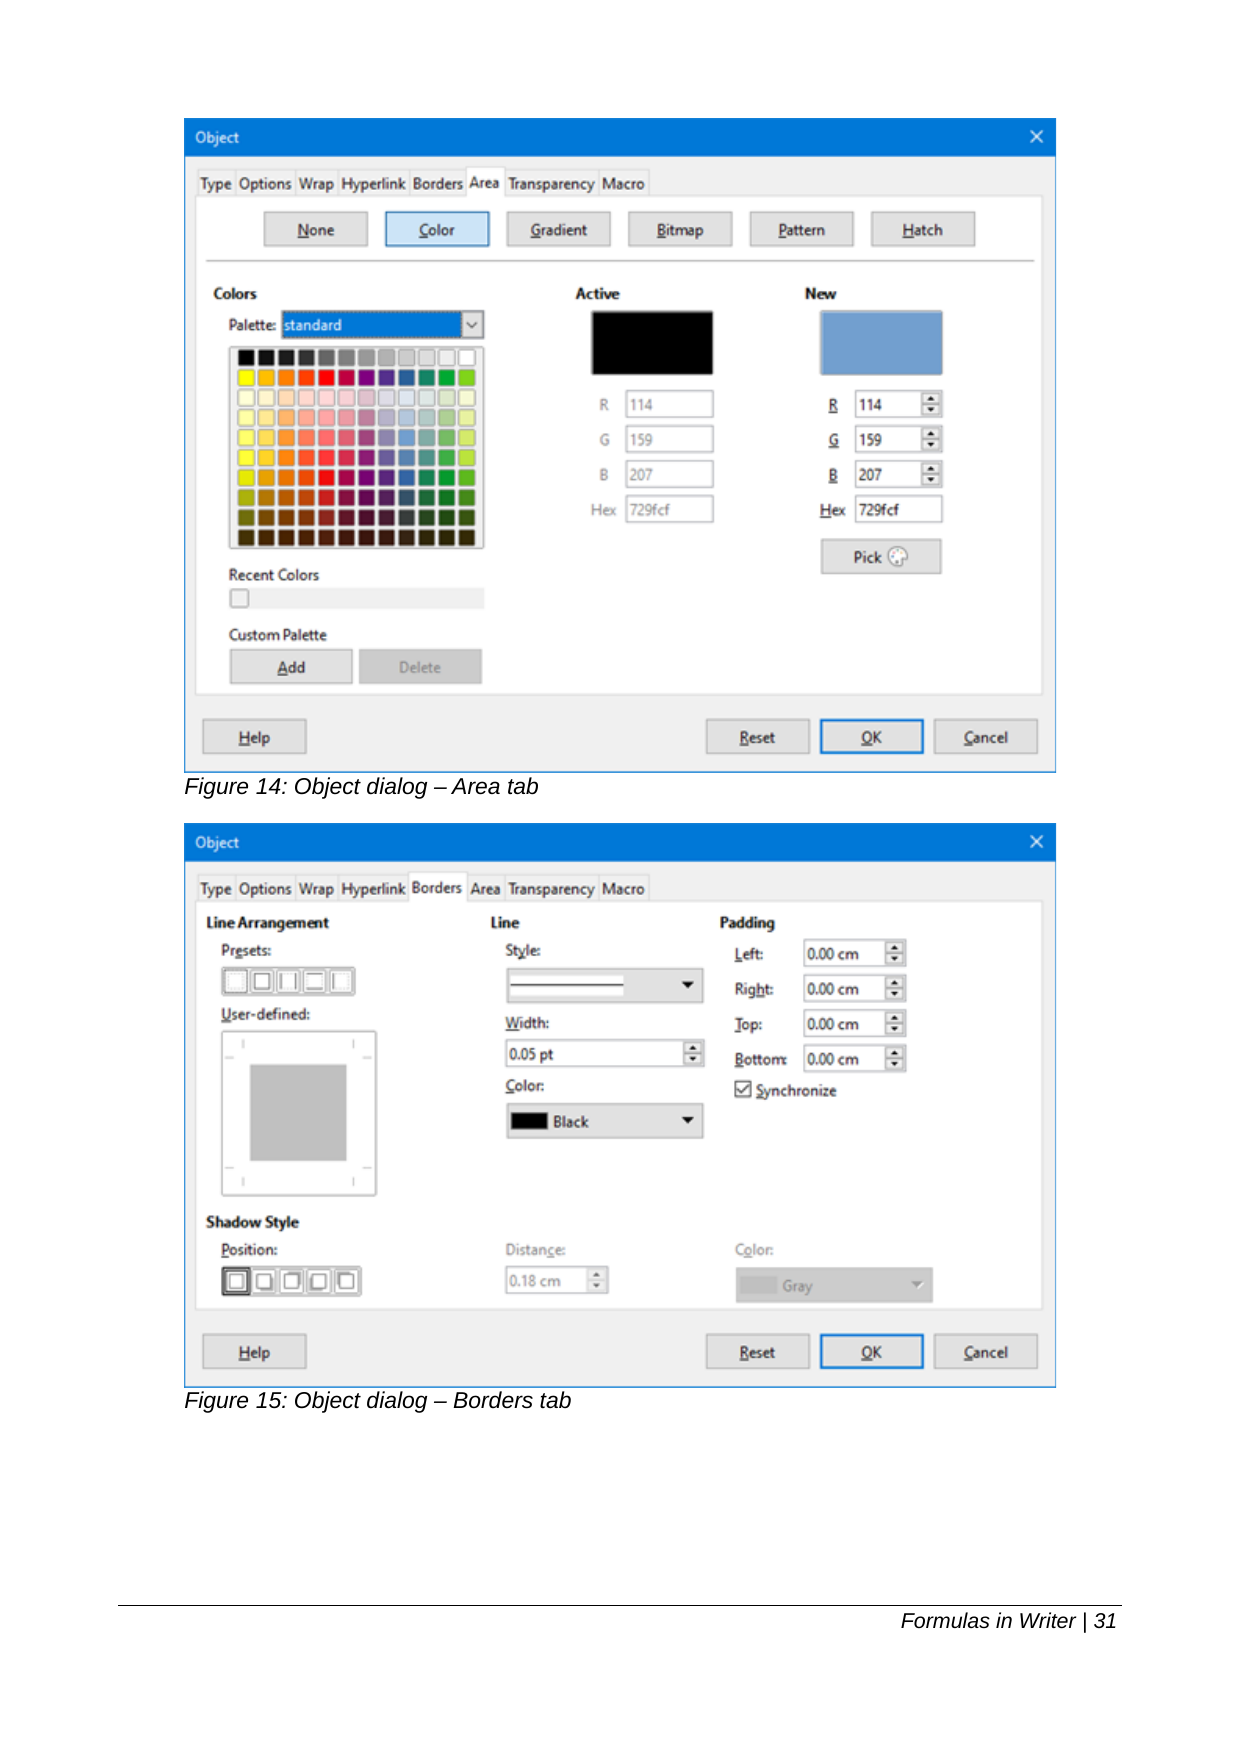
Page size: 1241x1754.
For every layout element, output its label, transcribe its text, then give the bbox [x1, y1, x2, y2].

picture [184, 823, 1057, 1388]
text Figure 14: Object dialog – Area tab [184, 773, 1056, 799]
picture [184, 118, 1057, 773]
text Figure 15: Object dialog – Borders tab [184, 1388, 1056, 1414]
